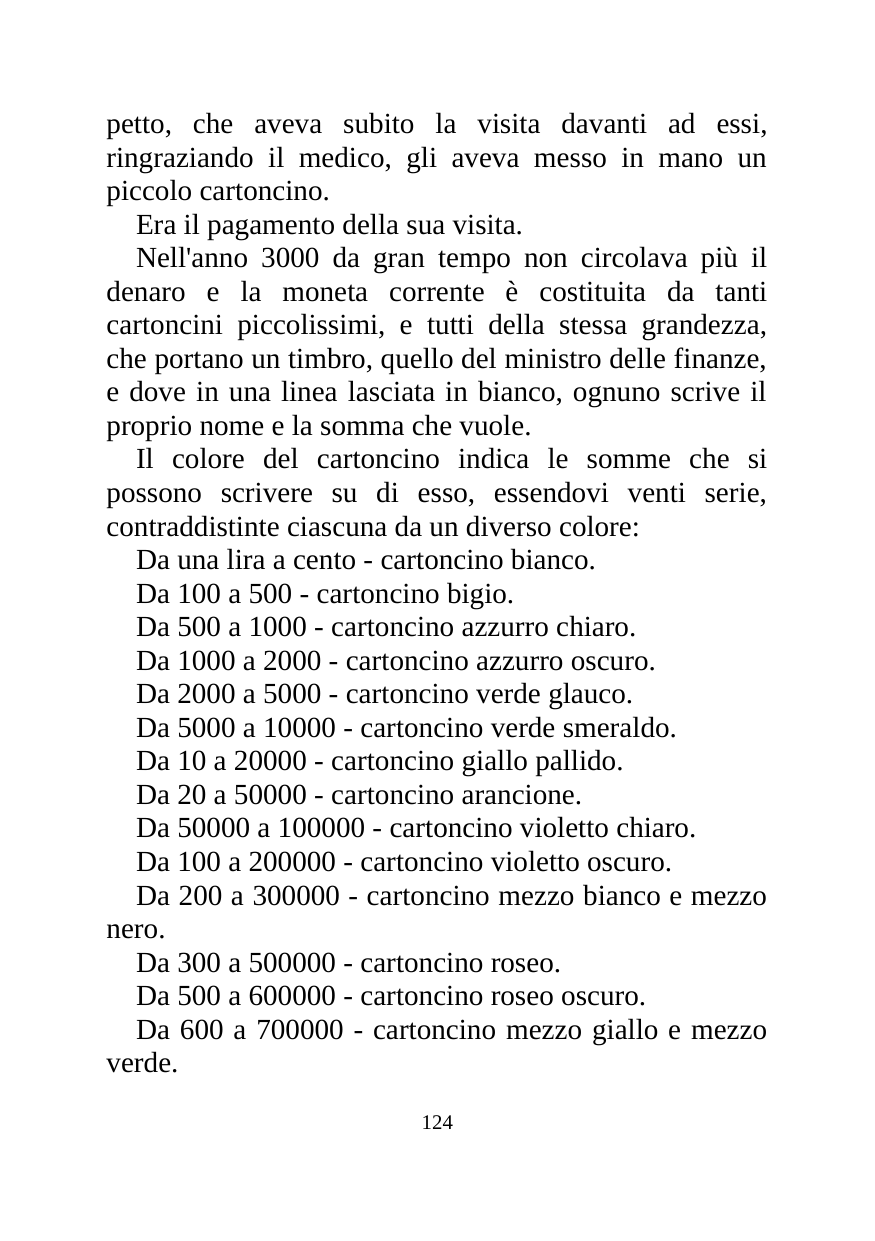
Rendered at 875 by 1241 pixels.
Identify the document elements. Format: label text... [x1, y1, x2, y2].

text Il colore del cartoncino indica le somme che si possono scrivere su di esso, essendovi venti serie, contraddistinte ciascuna da un diverso colore: [106, 442, 768, 542]
text Da 5000 a 10000 - cartoncino verde smeraldo. [106, 710, 768, 743]
text Da 500 a 1000 - cartoncino azzurro chiaro. [106, 609, 768, 643]
text Da 600 a 700000 - cartoncino mezzo giallo e mezzo verde. [106, 1012, 768, 1079]
text Da 100 a 200000 - cartoncino violetto oscuro. [106, 844, 768, 878]
text Da 20 a 50000 - cartoncino arancione. [106, 777, 768, 811]
text Era il pagamento della sua visita. [106, 207, 768, 240]
text Da 100 a 500 - cartoncino bigio. [106, 576, 768, 609]
text Da 50000 a 100000 - cartoncino violetto chiaro. [106, 811, 768, 844]
text Da una lira a cento - cartoncino bianco. [106, 542, 768, 576]
text Da 500 a 600000 - cartoncino roseo oscuro. [106, 978, 768, 1012]
text Nell'anno 3000 da gran tempo non circolava più il denaro e la moneta corrente è costituita da tanti cartoncini piccolissimi, e tutti della stessa grandezza, che portano un timbro, quello del ministro delle finanze, e dove in una linea lasciata in bianco, ognuno scrive il proprio nome e la somma che vuole. [106, 240, 768, 442]
text petto, che aveva subito la visita davanti ad essi, ringraziando il medico, gli aveva messo in mano un piccolo cartoncino. [106, 106, 768, 207]
text Da 300 a 500000 - cartoncino roseo. [106, 945, 768, 978]
text Da 200 a 300000 - cartoncino mezzo bianco e mezzo nero. [106, 878, 768, 945]
text Da 2000 a 5000 - cartoncino verde glauco. [106, 676, 768, 710]
text Da 1000 a 2000 - cartoncino azzurro oscuro. [106, 643, 768, 676]
text Da 10 a 20000 - cartoncino giallo pallido. [106, 743, 768, 777]
